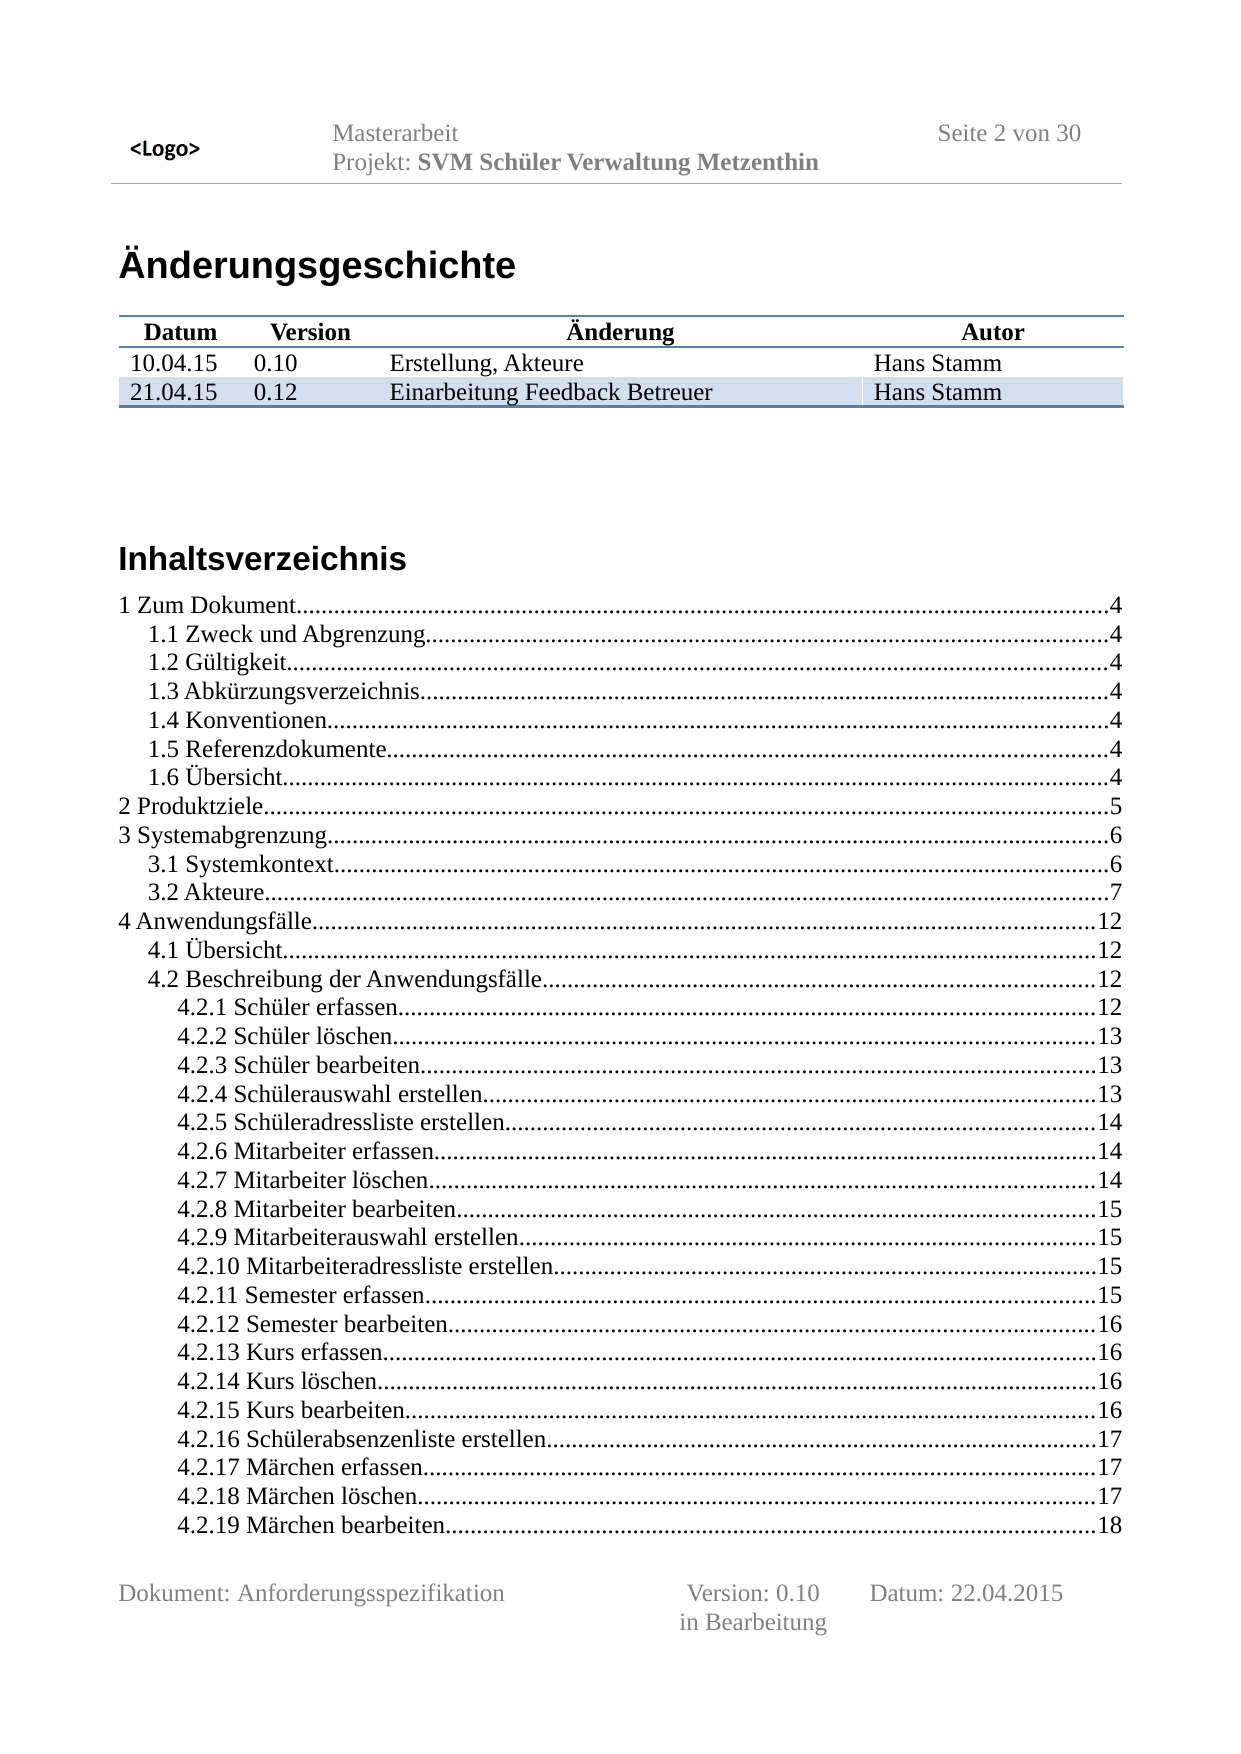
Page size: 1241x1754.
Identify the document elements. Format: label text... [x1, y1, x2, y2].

text 3.2 Akteure 7 [148, 877, 1122, 906]
table_cell Hans Stamm [863, 348, 1123, 377]
text 4.2.10 Mitarbeiteradressliste erstellen 15 [177, 1251, 1122, 1280]
text 4.2.13 Kurs erfassen 16 [177, 1337, 1122, 1366]
text 4.2.12 Semester bearbeiten 16 [177, 1309, 1122, 1337]
text 4.2.19 Märchen bearbeiten 18 [177, 1510, 1122, 1539]
text 4.2.11 Semester erfassen 15 [177, 1280, 1122, 1309]
text 4.2.2 Schüler löschen 13 [177, 1021, 1122, 1050]
text 4.2.17 Märchen erfassen 17 [177, 1452, 1122, 1481]
text Änderungsgeschichte [118, 242, 1122, 286]
table_cell Einarbeitung Feedback Betreuer [378, 377, 862, 405]
text 4.2.9 Mitarbeiterauswahl erstellen 15 [177, 1222, 1122, 1251]
table_cell 0.12 [242, 377, 378, 405]
text 1.3 Abkürzungsverzeichnis 4 [148, 676, 1122, 705]
text 4.2.18 Märchen löschen 17 [177, 1481, 1122, 1510]
table_header Datum [119, 317, 242, 346]
text 4.2.3 Schüler bearbeiten 13 [177, 1050, 1122, 1079]
text 1.1 Zweck und Abgrenzung 4 [148, 619, 1122, 647]
text 4.2.16 Schülerabsenzenliste erstellen 17 [177, 1424, 1122, 1452]
text 4 Anwendungsfälle 12 [118, 906, 1122, 935]
picture [118, 118, 224, 183]
text 4.2.7 Mitarbeiter löschen 14 [177, 1165, 1122, 1194]
table_header Version [242, 317, 378, 346]
text 4.2.6 Mitarbeiter erfassen 14 [177, 1136, 1122, 1165]
table_header Änderung [378, 317, 862, 346]
text 4.2.8 Mitarbeiter bearbeiten 15 [177, 1194, 1122, 1222]
text 1.5 Referenzdokumente 4 [148, 734, 1122, 762]
table_cell 21.04.15 [119, 377, 242, 405]
text 1 Zum Dokument 4 [118, 590, 1122, 619]
text 4.2.5 Schüleradressliste erstellen 14 [177, 1107, 1122, 1136]
text 1.4 Konventionen 4 [148, 705, 1122, 734]
text 1.6 Übersicht 4 [148, 762, 1122, 791]
text 4.2.4 Schülerauswahl erstellen 13 [177, 1079, 1122, 1107]
text 1.2 Gültigkeit 4 [148, 647, 1122, 676]
text 4.2.1 Schüler erfassen 12 [177, 992, 1122, 1021]
text 2 Produktziele 5 [118, 791, 1122, 820]
text 3 Systemabgrenzung 6 [118, 820, 1122, 849]
text 3.1 Systemkontext 6 [148, 849, 1122, 877]
table_cell 0.10 [242, 348, 378, 377]
text 4.2.15 Kurs bearbeiten 16 [177, 1395, 1122, 1424]
table_header Autor [863, 317, 1123, 346]
table_cell Hans Stamm [863, 377, 1123, 405]
table_cell Erstellung, Akteure [378, 348, 862, 377]
text 4.2 Beschreibung der Anwendungsfälle 12 [148, 964, 1122, 992]
text 4.1 Übersicht 12 [148, 935, 1122, 964]
text 4.2.14 Kurs löschen 16 [177, 1366, 1122, 1395]
subtitle Inhaltsverzeichnis [118, 539, 1122, 577]
table_cell 10.04.15 [119, 348, 242, 377]
